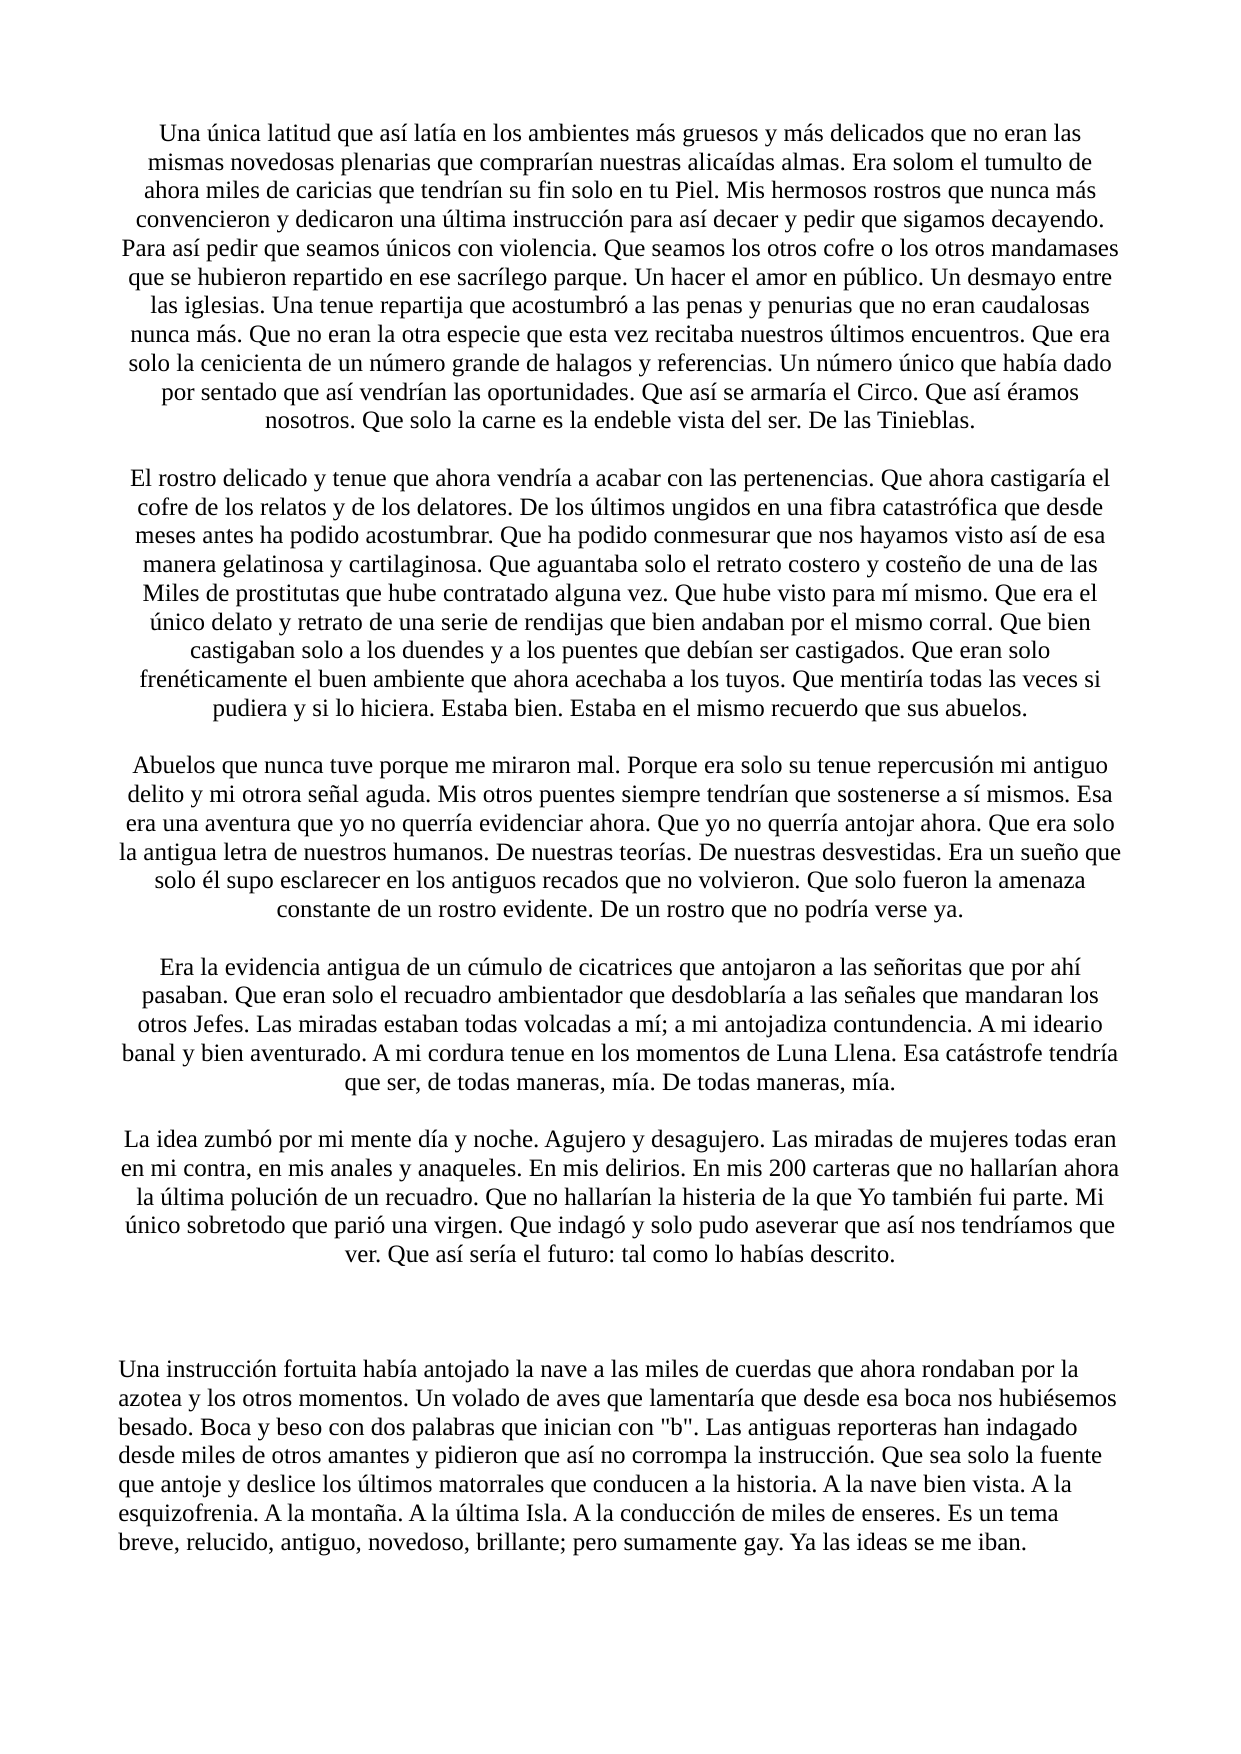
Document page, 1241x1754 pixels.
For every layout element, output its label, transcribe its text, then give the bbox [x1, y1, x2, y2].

text Una instrucción fortuita había antojado la nave a las miles de cuerdas que ahora rondaban por la azotea y los otros momentos. Un volado de aves que lamentaría que desde esa boca nos hubiésemos besado. Boca y beso con dos palabras que inician con "b". Las antiguas reporteras han indagado desde miles de otros amantes y pidieron que así no corrompa la instrucción. Que sea solo la fuente que antoje y deslice los últimos matorrales que conducen a la historia. A la nave bien vista. A la esquizofrenia. A la montaña. A la última Isla. A la conducción de miles de enseres. Es un tema breve, relucido, antiguo, novedoso, brillante; pero sumamente gay. Ya las ideas se me iban. [118, 1354, 1122, 1556]
text El rostro delicado y tenue que ahora vendría a acabar con las pertenencias. Que ahora castigaría el cofre de los relatos y de los delatores. De los últimos ungidos en una fibra catastrófica que desde meses antes ha podido acostumbrar. Que ha podido conmesurar que nos hayamos visto así de esa manera gelatinosa y cartilaginosa. Que aguantaba solo el retrato costero y costeño de una de las Miles de prostitutas que hube contratado alguna vez. Que hube visto para mí mismo. Que era el único delato y retrato de una serie de rendijas que bien andaban por el mismo corral. Que bien castigaban solo a los duendes y a los puentes que debían ser castigados. Que eran solo frenéticamente el buen ambiente que ahora acechaba a los tuyos. Que mentiría todas las veces si pudiera y si lo hiciera. Estaba bien. Estaba en el mismo recuerdo que sus abuelos. [118, 463, 1122, 722]
text Abuelos que nunca tuve porque me miraron mal. Porque era solo su tenue repercusión mi antiguo delito y mi otrora señal aguda. Mis otros puentes siempre tendrían que sostenerse a sí mismos. Esa era una aventura que yo no querría evidenciar ahora. Que yo no querría antojar ahora. Que era solo la antigua letra de nuestros humanos. De nuestras teorías. De nuestras desvestidas. Era un sueño que solo él supo esclarecer en los antiguos recados que no volvieron. Que solo fueron la amenaza constante de un rostro evidente. De un rostro que no podría verse ya. [118, 751, 1122, 923]
text Una única latitud que así latía en los ambientes más gruesos y más delicados que no eran las mismas novedosas plenarias que comprarían nuestras alicaídas almas. Era solom el tumulto de ahora miles de caricias que tendrían su fin solo en tu Piel. Mis hermosos rostros que nunca más convencieron y dedicaron una última instrucción para así decaer y pedir que sigamos decayendo. Para así pedir que seamos únicos con violencia. Que seamos los otros cofre o los otros mandamases que se hubieron repartido en ese sacrílego parque. Un hacer el amor en público. Un desmayo entre las iglesias. Una tenue repartija que acostumbró a las penas y penurias que no eran caudalosas nunca más. Que no eran la otra especie que esta vez recitaba nuestros últimos encuentros. Que era solo la cenicienta de un número grande de halagos y referencias. Un número único que había dado por sentado que así vendrían las oportunidades. Que así se armaría el Circo. Que así éramos nosotros. Que solo la carne es la endeble vista del ser. De las Tinieblas. [118, 118, 1122, 434]
text La idea zumbó por mi mente día y noche. Agujero y desagujero. Las miradas de mujeres todas eran en mi contra, en mis anales y anaqueles. En mis delirios. En mis 200 carteras que no hallarían ahora la última polución de un recuadro. Que no hallarían la histeria de la que Yo también fui parte. Mi único sobretodo que parió una virgen. Que indagó y solo pudo aseverar que así nos tendríamos que ver. Que así sería el futuro: tal como lo habías descrito. [118, 1124, 1122, 1268]
text Era la evidencia antigua de un cúmulo de cicatrices que antojaron a las señoritas que por ahí pasaban. Que eran solo el recuadro ambientador que desdoblaría a las señales que mandaran los otros Jefes. Las miradas estaban todas volcadas a mí; a mi antojadiza contundencia. A mi ideario banal y bien aventurado. A mi cordura tenue en los momentos de Luna Llena. Esa catástrofe tendría que ser, de todas maneras, mía. De todas maneras, mía. [118, 952, 1122, 1096]
